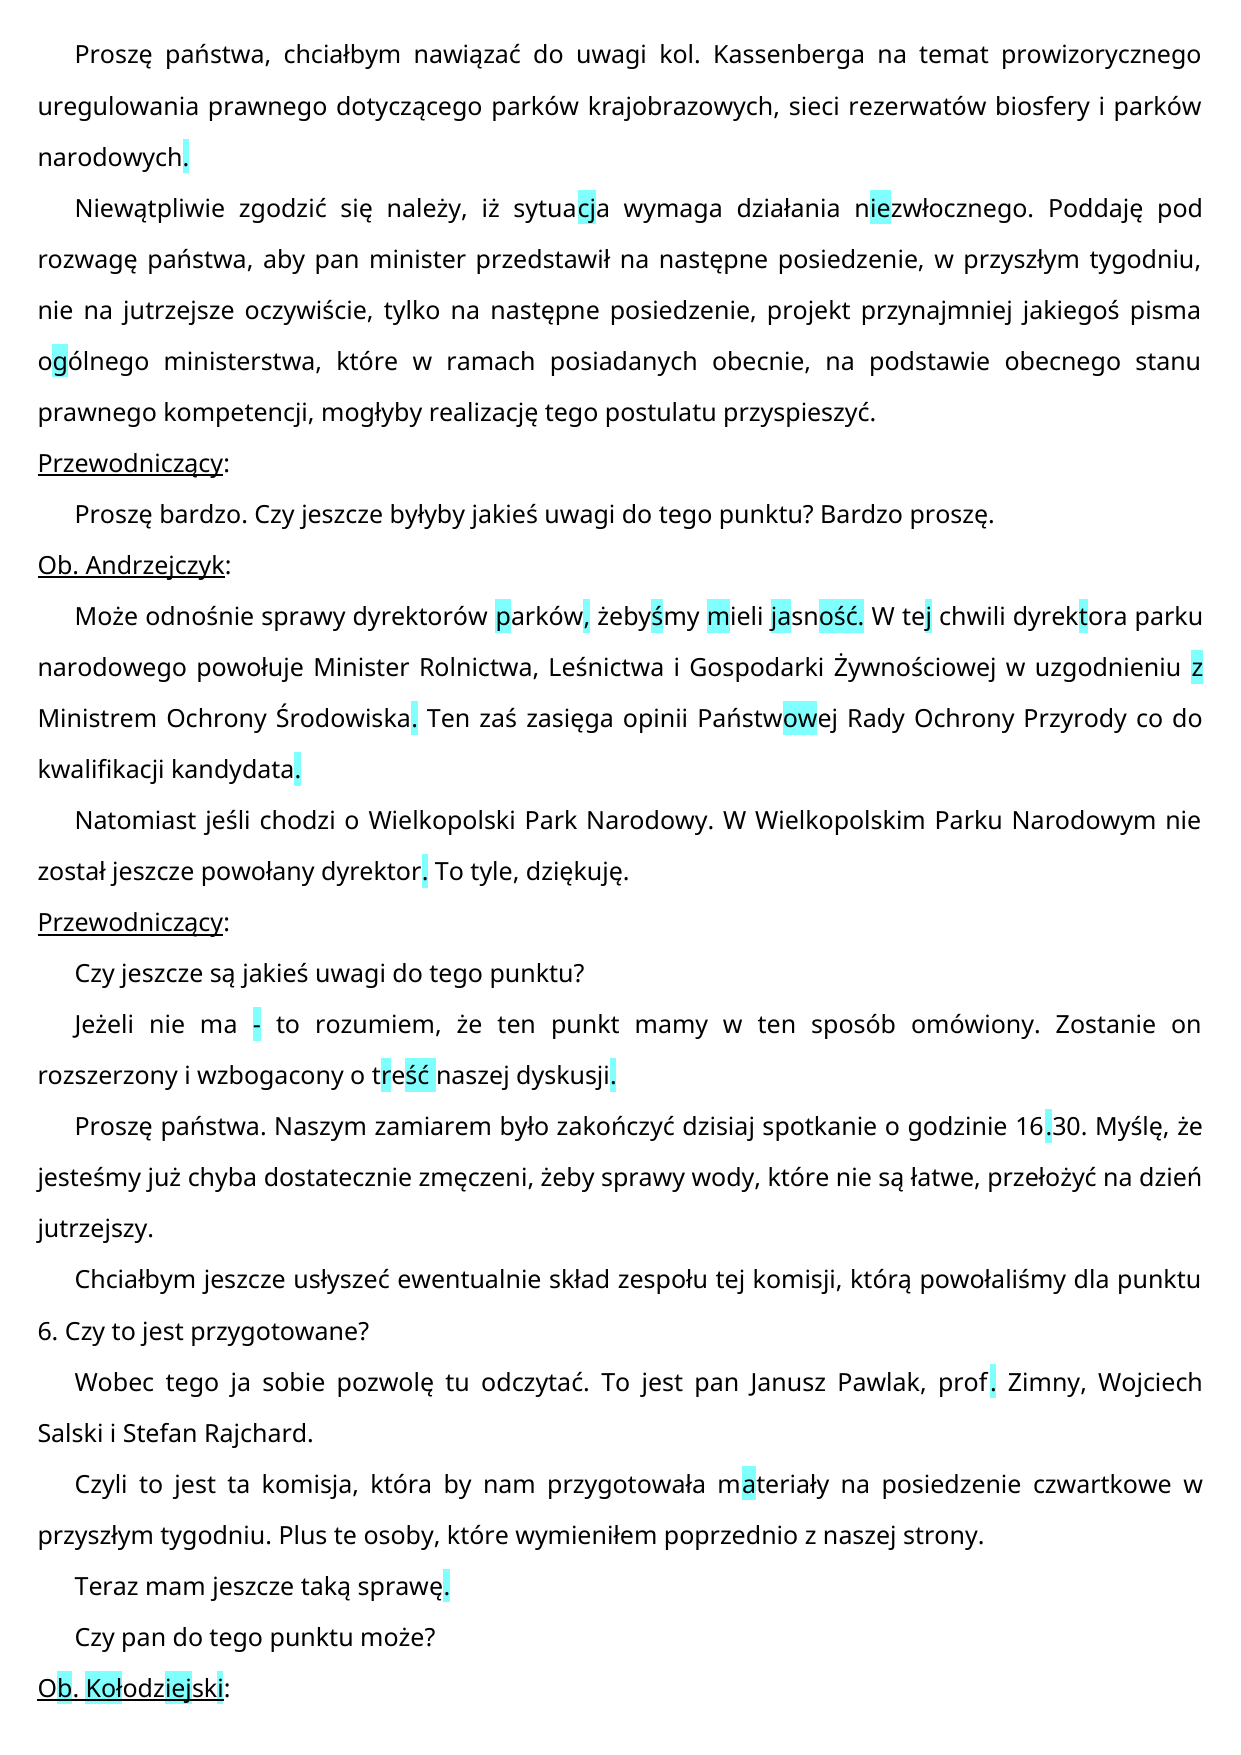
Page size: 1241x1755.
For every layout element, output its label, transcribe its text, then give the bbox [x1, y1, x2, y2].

text Czy jeszcze są jakieś uwagi do tego punktu? [37, 956, 1203, 990]
text Chciałbym jeszcze usłyszeć ewentualnie skład zespołu tej komisji, którą powołaliśmy dla punktu 6. Czy to jest przygotowane? [37, 1262, 1203, 1347]
text Czy pan do tego punktu może? [37, 1619, 1203, 1653]
text Przewodniczący: [37, 446, 1203, 479]
text Natomiast jeśli chodzi o Wielkopolski Park Narodowy. W Wielkopolskim Parku Narodowym nie został jeszcze powołany dyrektor. To tyle, dziękuję. [37, 803, 1203, 888]
text Przewodniczący: [37, 905, 1203, 939]
text Czyli to jest ta komisja, która by nam przygotowała materiały na posiedzenie czwartkowe w przyszłym tygodniu. Plus te osoby, które wymieniłem poprzednio z naszej strony. [37, 1466, 1203, 1551]
text Niewątpliwie zgodzić się należy, iż sytuacja wymaga działania niezwłocznego. Poddaję pod rozwagę państwa, aby pan minister przedstawił na następne posiedzenie, w przyszłym tygodniu, nie na jutrzejsze oczywiście, tylko na następne posiedzenie, projekt przynajmniej jakiegoś pisma ogólnego ministerstwa, które w ramach posiadanych obecnie, na podstawie obecnego stanu prawnego kompetencji, mogłyby realizację tego postulatu przyspieszyć. [37, 190, 1203, 428]
text Ob. Kołodziejski: [37, 1671, 1203, 1704]
text Może odnośnie sprawy dyrektorów parków, żebyśmy mieli jasność. W tej chwili dyrektora parku narodowego powołuje Minister Rolnictwa, Leśnictwa i Gospodarki Żywnościowej w uzgodnieniu z Ministrem Ochrony Środowiska. Ten zaś zasięga opinii Państwowej Rady Ochrony Przyrody co do kwalifikacji kandydata. [37, 599, 1203, 786]
text Jeżeli nie ma - to rozumiem, że ten punkt mamy w ten sposób omówiony. Zostanie on rozszerzony i wzbogacony o treść naszej dyskusji. [37, 1007, 1203, 1092]
text Proszę państwa. Naszym zamiarem było zakończyć dzisiaj spotkanie o godzinie 16.30. Myślę, że jesteśmy już chyba dostatecznie zmęczeni, żeby sprawy wody, które nie są łatwe, przełożyć na dzień jutrzejszy. [37, 1109, 1203, 1245]
text Proszę bardzo. Czy jeszcze byłyby jakieś uwagi do tego punktu? Bardzo proszę. [37, 497, 1203, 531]
text Ob. Andrzejczyk: [37, 548, 1203, 582]
text Proszę państwa, chciałbym nawiązać do uwagi kol. Kassenberga na temat prowizorycznego uregulowania prawnego dotyczącego parków krajobrazowych, sieci rezerwatów biosfery i parków narodowych. [37, 37, 1203, 173]
text Teraz mam jeszcze taką sprawę. [37, 1568, 1203, 1602]
text Wobec tego ja sobie pozwolę tu odczytać. To jest pan Janusz Pawlak, prof. Zimny, Wojciech Salski i Stefan Rajchard. [37, 1364, 1203, 1449]
